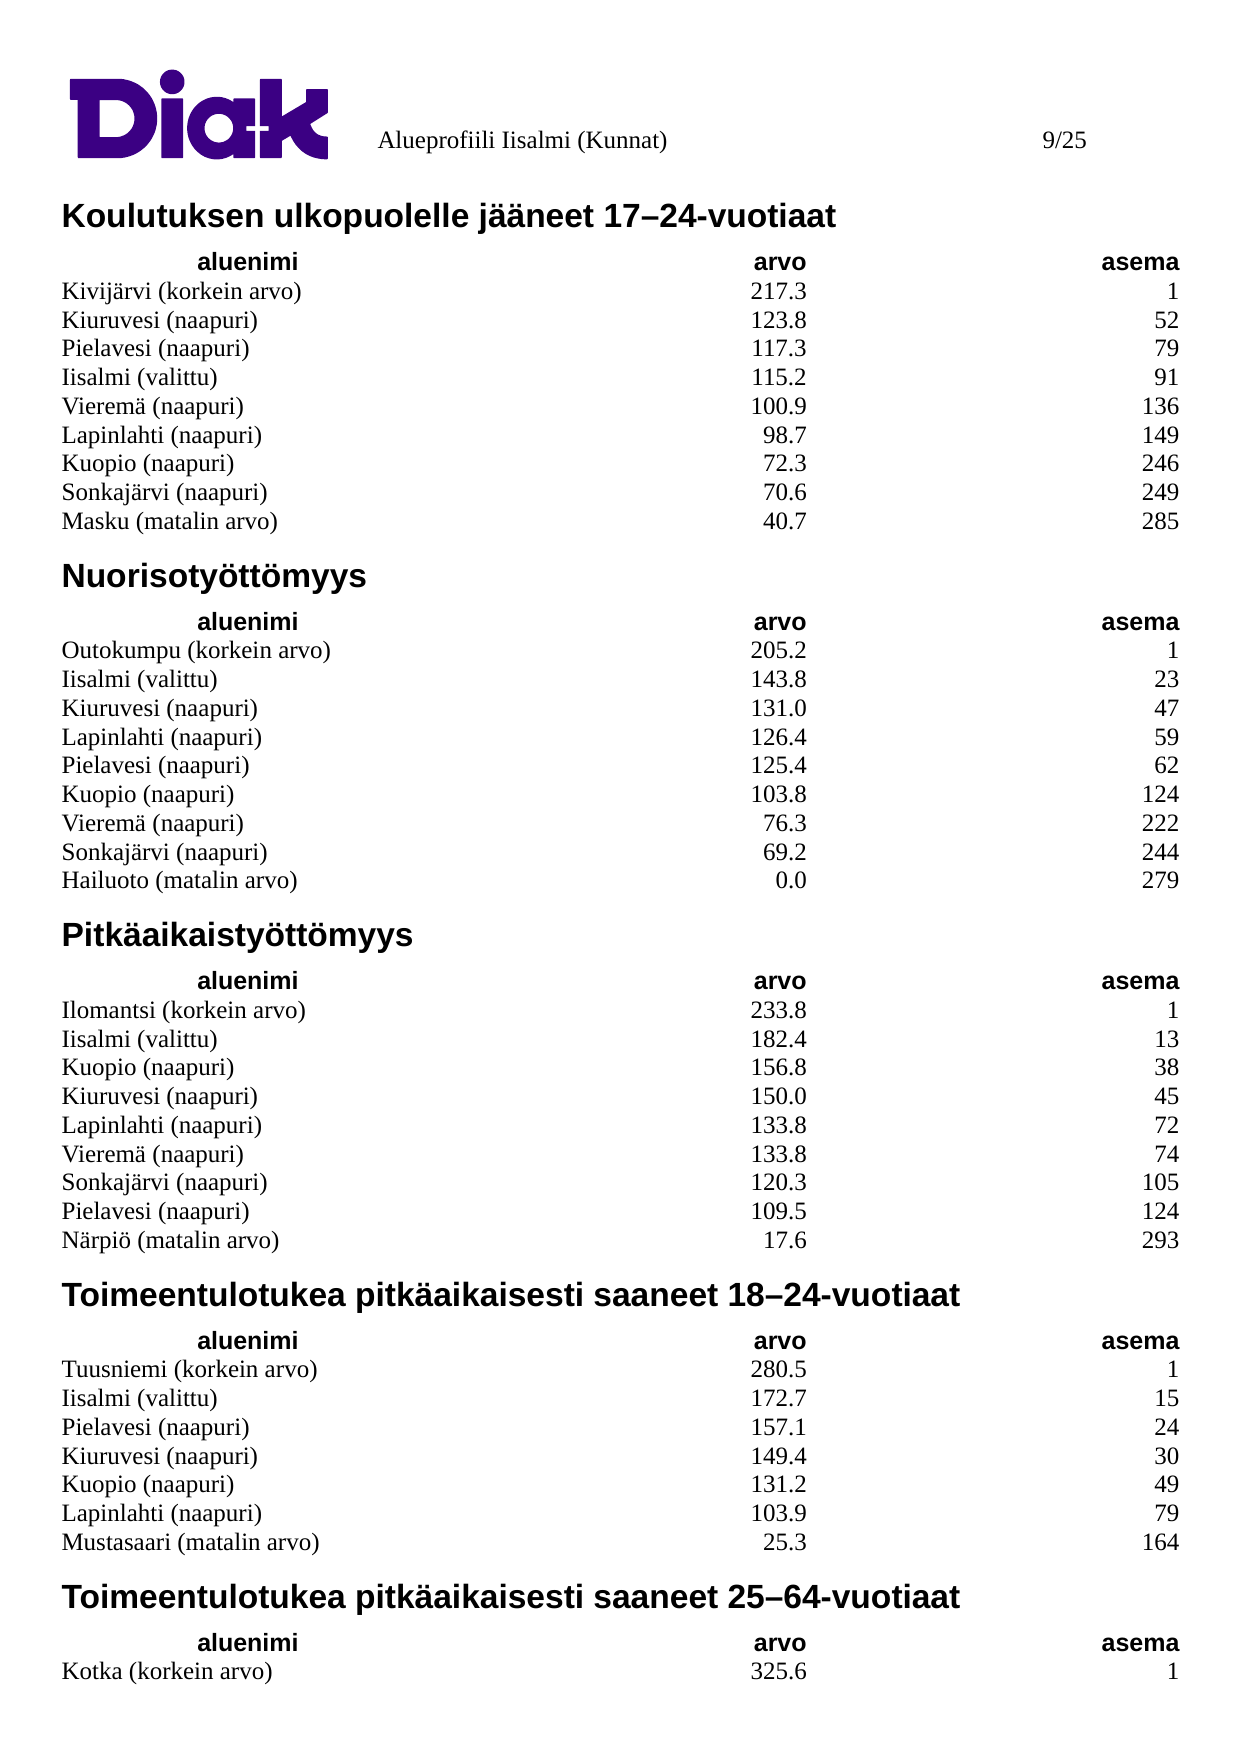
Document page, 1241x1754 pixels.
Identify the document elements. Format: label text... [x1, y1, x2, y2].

table_cell 123.8 [434, 305, 806, 333]
table_cell Vieremä (naapuri) [61, 391, 434, 420]
table_cell 124 [806, 1196, 1179, 1225]
table_header aluenimi [61, 966, 434, 995]
table_cell 233.8 [434, 995, 806, 1024]
table_cell 1 [806, 276, 1179, 305]
table_cell 23 [806, 664, 1179, 693]
subtitle Toimeentulotukea pitkäaikaisesti saaneet 18–24-vuotiaat [61, 1274, 1179, 1313]
table_cell 105 [806, 1168, 1179, 1196]
table_cell Mustasaari (matalin arvo) [61, 1527, 434, 1556]
table_cell 133.8 [434, 1139, 806, 1167]
table_cell Kiuruvesi (naapuri) [61, 1081, 434, 1110]
table_cell 124 [806, 779, 1179, 808]
table_cell 149 [806, 420, 1179, 448]
table_cell 205.2 [434, 636, 806, 664]
table_cell Lapinlahti (naapuri) [61, 1498, 434, 1527]
table_cell 109.5 [434, 1196, 806, 1225]
table_cell Kiuruvesi (naapuri) [61, 305, 434, 333]
table_cell 157.1 [434, 1412, 806, 1441]
table_header arvo [434, 607, 806, 636]
table_cell 133.8 [434, 1110, 806, 1139]
table_cell Tuusniemi (korkein arvo) [61, 1355, 434, 1383]
table_cell 1 [806, 995, 1179, 1024]
table_cell 45 [806, 1081, 1179, 1110]
table_cell Kuopio (naapuri) [61, 1053, 434, 1081]
table_header arvo [434, 1628, 806, 1656]
table_cell 280.5 [434, 1355, 806, 1383]
table_cell 40.7 [434, 506, 806, 535]
table_cell 150.0 [434, 1081, 806, 1110]
table_cell Kiuruvesi (naapuri) [61, 1441, 434, 1469]
table_cell 98.7 [434, 420, 806, 448]
table_cell 13 [806, 1024, 1179, 1052]
table_header asema [806, 247, 1179, 276]
table_cell 72 [806, 1110, 1179, 1139]
table_cell 91 [806, 362, 1179, 391]
table_cell 1 [806, 1656, 1179, 1685]
table_cell Sonkajärvi (naapuri) [61, 1168, 434, 1196]
subtitle Nuorisotyöttömyys [61, 556, 1179, 594]
table_cell Lapinlahti (naapuri) [61, 1110, 434, 1139]
table_cell Pielavesi (naapuri) [61, 334, 434, 362]
table_cell 164 [806, 1527, 1179, 1556]
table_cell Ilomantsi (korkein arvo) [61, 995, 434, 1024]
table_cell 249 [806, 477, 1179, 506]
table_cell 126.4 [434, 722, 806, 751]
table_cell Pielavesi (naapuri) [61, 1412, 434, 1441]
table_cell 24 [806, 1412, 1179, 1441]
table_cell 25.3 [434, 1527, 806, 1556]
table_cell 125.4 [434, 751, 806, 779]
table_cell 15 [806, 1383, 1179, 1412]
table_cell 131.0 [434, 693, 806, 722]
table_cell 293 [806, 1225, 1179, 1254]
subtitle Toimeentulotukea pitkäaikaisesti saaneet 25–64-vuotiaat [61, 1577, 1179, 1615]
table_cell 136 [806, 391, 1179, 420]
table_cell 246 [806, 449, 1179, 477]
table_header asema [806, 1628, 1179, 1656]
table_header aluenimi [61, 1326, 434, 1354]
table_cell 149.4 [434, 1441, 806, 1469]
table_cell 30 [806, 1441, 1179, 1469]
table_header aluenimi [61, 607, 434, 636]
table_cell Pielavesi (naapuri) [61, 1196, 434, 1225]
table_cell 74 [806, 1139, 1179, 1167]
table_cell 76.3 [434, 808, 806, 837]
table_cell 62 [806, 751, 1179, 779]
table_cell Lapinlahti (naapuri) [61, 420, 434, 448]
table_cell 222 [806, 808, 1179, 837]
table_cell 100.9 [434, 391, 806, 420]
subtitle Koulutuksen ulkopuolelle jääneet 17–24-vuotiaat [61, 196, 1179, 235]
table_cell Lapinlahti (naapuri) [61, 722, 434, 751]
table_header asema [806, 607, 1179, 636]
table_cell 79 [806, 334, 1179, 362]
table_cell 103.8 [434, 779, 806, 808]
table_cell 325.6 [434, 1656, 806, 1685]
table_header aluenimi [61, 247, 434, 276]
table_cell 115.2 [434, 362, 806, 391]
table_cell Kuopio (naapuri) [61, 1470, 434, 1498]
table_cell 49 [806, 1470, 1179, 1498]
table_cell Kotka (korkein arvo) [61, 1656, 434, 1685]
table_cell Vieremä (naapuri) [61, 808, 434, 837]
table_cell 279 [806, 866, 1179, 894]
table_cell 1 [806, 1355, 1179, 1383]
table_cell Kiuruvesi (naapuri) [61, 693, 434, 722]
table_cell 59 [806, 722, 1179, 751]
table_cell 156.8 [434, 1053, 806, 1081]
table_cell 172.7 [434, 1383, 806, 1412]
table_cell 182.4 [434, 1024, 806, 1052]
table_cell 70.6 [434, 477, 806, 506]
subtitle Pitkäaikaistyöttömyys [61, 915, 1179, 954]
table_header arvo [434, 247, 806, 276]
table_cell 52 [806, 305, 1179, 333]
table_header aluenimi [61, 1628, 434, 1656]
table_header asema [806, 1326, 1179, 1354]
table_cell 244 [806, 837, 1179, 866]
table_header arvo [434, 966, 806, 995]
table_cell Närpiö (matalin arvo) [61, 1225, 434, 1254]
table_cell 72.3 [434, 449, 806, 477]
table_cell 120.3 [434, 1168, 806, 1196]
table_cell 103.9 [434, 1498, 806, 1527]
table_cell Sonkajärvi (naapuri) [61, 837, 434, 866]
table_header arvo [434, 1326, 806, 1354]
table_cell 1 [806, 636, 1179, 664]
table_cell 17.6 [434, 1225, 806, 1254]
table_cell 47 [806, 693, 1179, 722]
table_cell Kuopio (naapuri) [61, 779, 434, 808]
table_cell 79 [806, 1498, 1179, 1527]
table_cell Iisalmi (valittu) [61, 664, 434, 693]
table_header asema [806, 966, 1179, 995]
table_cell Outokumpu (korkein arvo) [61, 636, 434, 664]
table_cell Masku (matalin arvo) [61, 506, 434, 535]
table_cell 131.2 [434, 1470, 806, 1498]
table_cell 0.0 [434, 866, 806, 894]
table_cell Sonkajärvi (naapuri) [61, 477, 434, 506]
table_cell Vieremä (naapuri) [61, 1139, 434, 1167]
table_cell Iisalmi (valittu) [61, 1024, 434, 1052]
table_cell 217.3 [434, 276, 806, 305]
table_cell Pielavesi (naapuri) [61, 751, 434, 779]
table_cell 69.2 [434, 837, 806, 866]
table_cell Kuopio (naapuri) [61, 449, 434, 477]
table_cell Iisalmi (valittu) [61, 362, 434, 391]
table_cell Iisalmi (valittu) [61, 1383, 434, 1412]
table_cell 285 [806, 506, 1179, 535]
table_cell Kivijärvi (korkein arvo) [61, 276, 434, 305]
table_cell 117.3 [434, 334, 806, 362]
table_cell 143.8 [434, 664, 806, 693]
table_cell 38 [806, 1053, 1179, 1081]
table_cell Hailuoto (matalin arvo) [61, 866, 434, 894]
